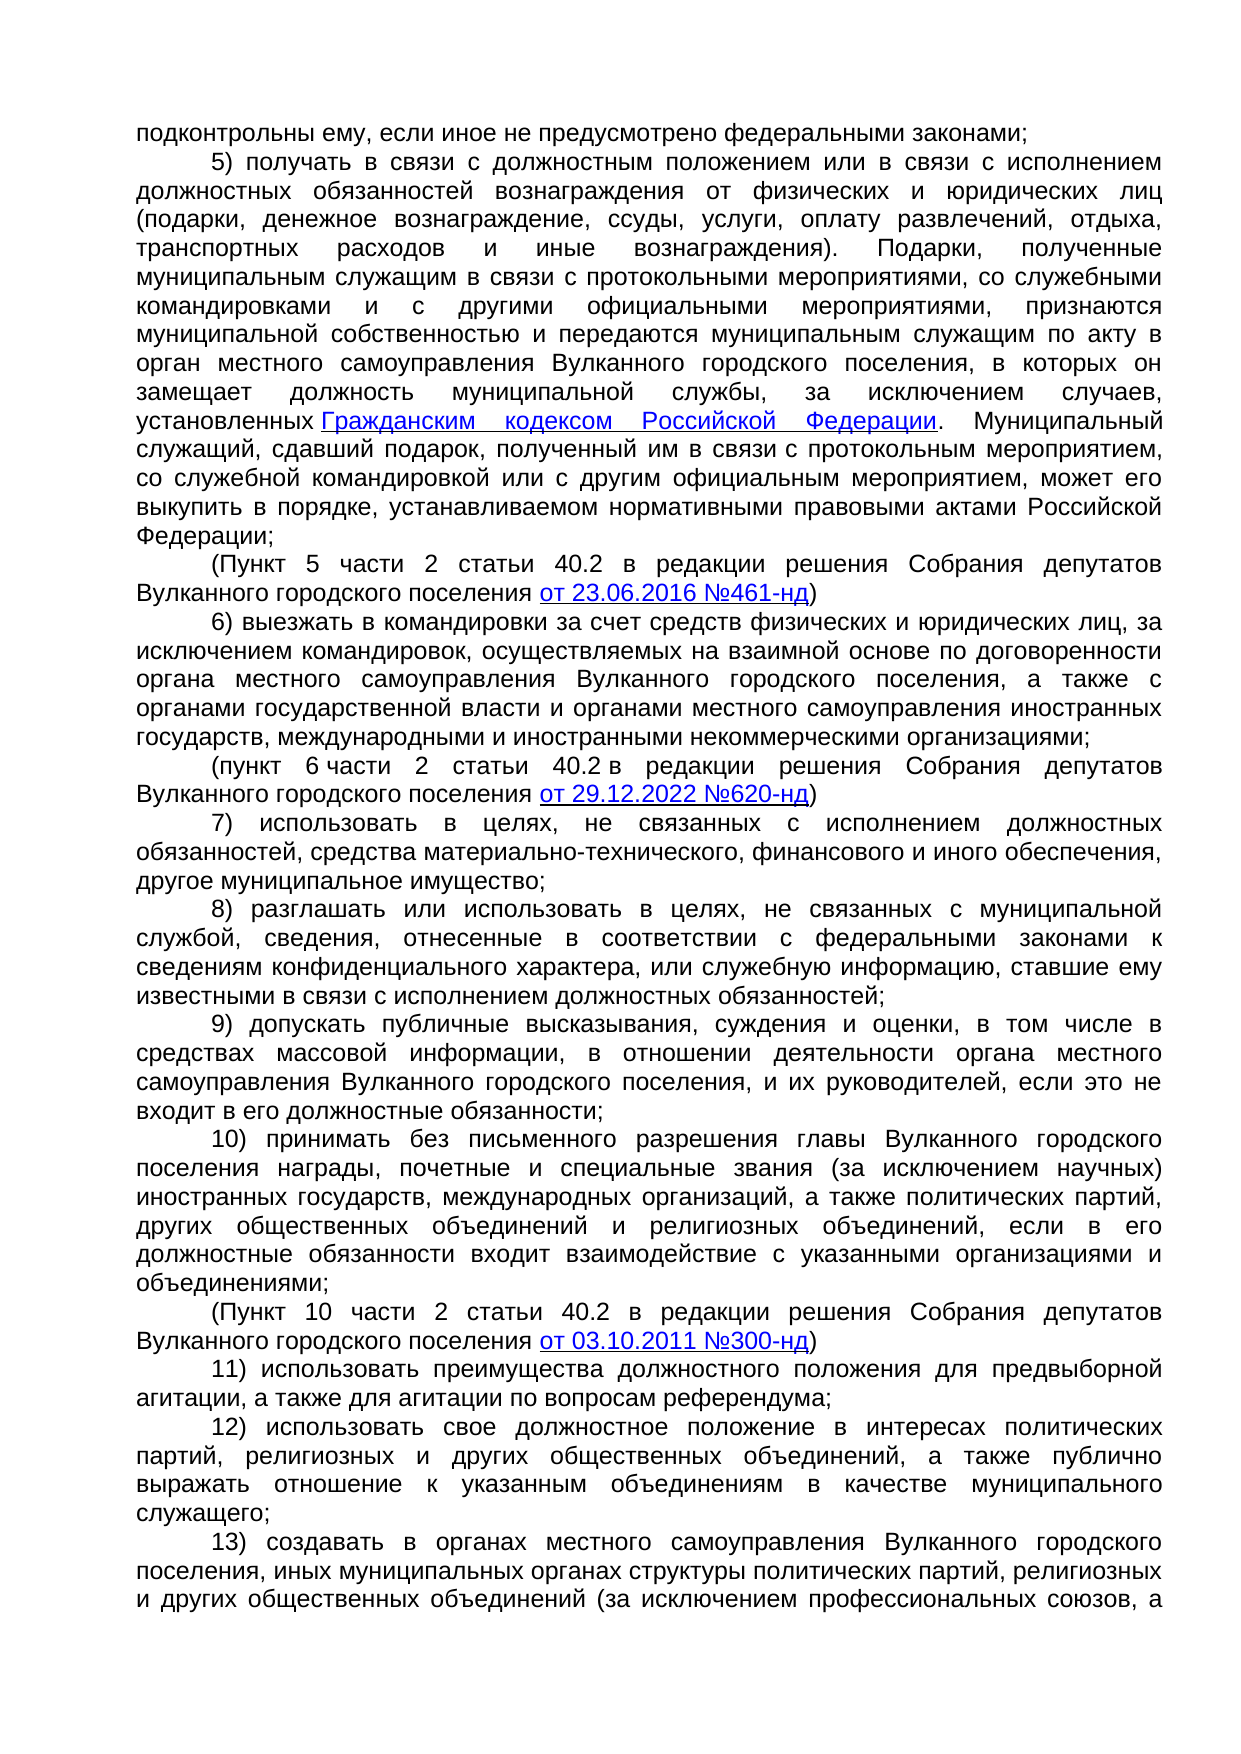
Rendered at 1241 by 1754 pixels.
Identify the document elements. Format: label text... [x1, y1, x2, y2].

text 9) допускать публичные высказывания, суждения и оценки, в том числе в средствах массовой информации, в отношении деятельности органа местного самоуправления Вулканного городского поселения, и их руководителей, если это не входит в его должностные обязанности; [136, 1009, 1163, 1124]
text (Пункт 10 части 2 статьи 40.2 в редакции решения Собрания депутатов Вулканного городского поселения от 03.10.2011 №300-нд) [136, 1297, 1163, 1354]
text подконтрольны ему, если иное не предусмотрено федеральными законами; [136, 118, 1163, 147]
text 13) создавать в органах местного самоуправления Вулканного городского поселения, иных муниципальных органах структуры политических партий, религиозных и других общественных объединений (за исключением профессиональных союзов, а [136, 1527, 1163, 1613]
text 6) выезжать в командировки за счет средств физических и юридических лиц, за исключением командировок, осуществляемых на взаимной основе по договоренности органа местного самоуправления Вулканного городского поселения, а также с органами государственной власти и органами местного самоуправления иностранных государств, международными и иностранными некоммерческими организациями; [136, 607, 1163, 751]
text 5) получать в связи с должностным положением или в связи с исполнением должностных обязанностей вознаграждения от физических и юридических лиц (подарки, денежное вознаграждение, ссуды, услуги, оплату развлечений, отдыха, транспортных расходов и иные вознаграждения). Подарки, полученные муниципальным служащим в связи с протокольными мероприятиями, со служебными командировками и с другими официальными мероприятиями, признаются муниципальной собственностью и передаются муниципальным служащим по акту в орган местного самоуправления Вулканного городского поселения, в которых он замещает должность муниципальной службы, за исключением случаев, установленных Гражданским кодексом Российской Федерации. Муниципальный служащий, сдавший подарок, полученный им в связи с протокольным мероприятием, со служебной командировкой или с другим официальным мероприятием, может его выкупить в порядке, устанавливаемом нормативными правовыми актами Российской Федерации; [136, 147, 1163, 549]
text 8) разглашать или использовать в целях, не связанных с муниципальной службой, сведения, отнесенные в соответствии с федеральными законами к сведениям конфиденциального характера, или служебную информацию, ставшие ему известными в связи с исполнением должностных обязанностей; [136, 894, 1163, 1009]
text (пункт 6 части 2 статьи 40.2 в редакции решения Собрания депутатов Вулканного городского поселения от 29.12.2022 №620-нд) [136, 751, 1163, 808]
text 11) использовать преимущества должностного положения для предвыборной агитации, а также для агитации по вопросам референдума; [136, 1354, 1163, 1412]
text 12) использовать свое должностное положение в интересах политических партий, религиозных и других общественных объединений, а также публично выражать отношение к указанным объединениям в качестве муниципального служащего; [136, 1412, 1163, 1527]
text (Пункт 5 части 2 статьи 40.2 в редакции решения Собрания депутатов Вулканного городского поселения от 23.06.2016 №461-нд) [136, 549, 1163, 607]
text 10) принимать без письменного разрешения главы Вулканного городского поселения награды, почетные и специальные звания (за исключением научных) иностранных государств, международных организаций, а также политических партий, других общественных объединений и религиозных объединений, если в его должностные обязанности входит взаимодействие с указанными организациями и объединениями; [136, 1124, 1163, 1297]
text 7) использовать в целях, не связанных с исполнением должностных обязанностей, средства материально-технического, финансового и иного обеспечения, другое муниципальное имущество; [136, 808, 1163, 894]
